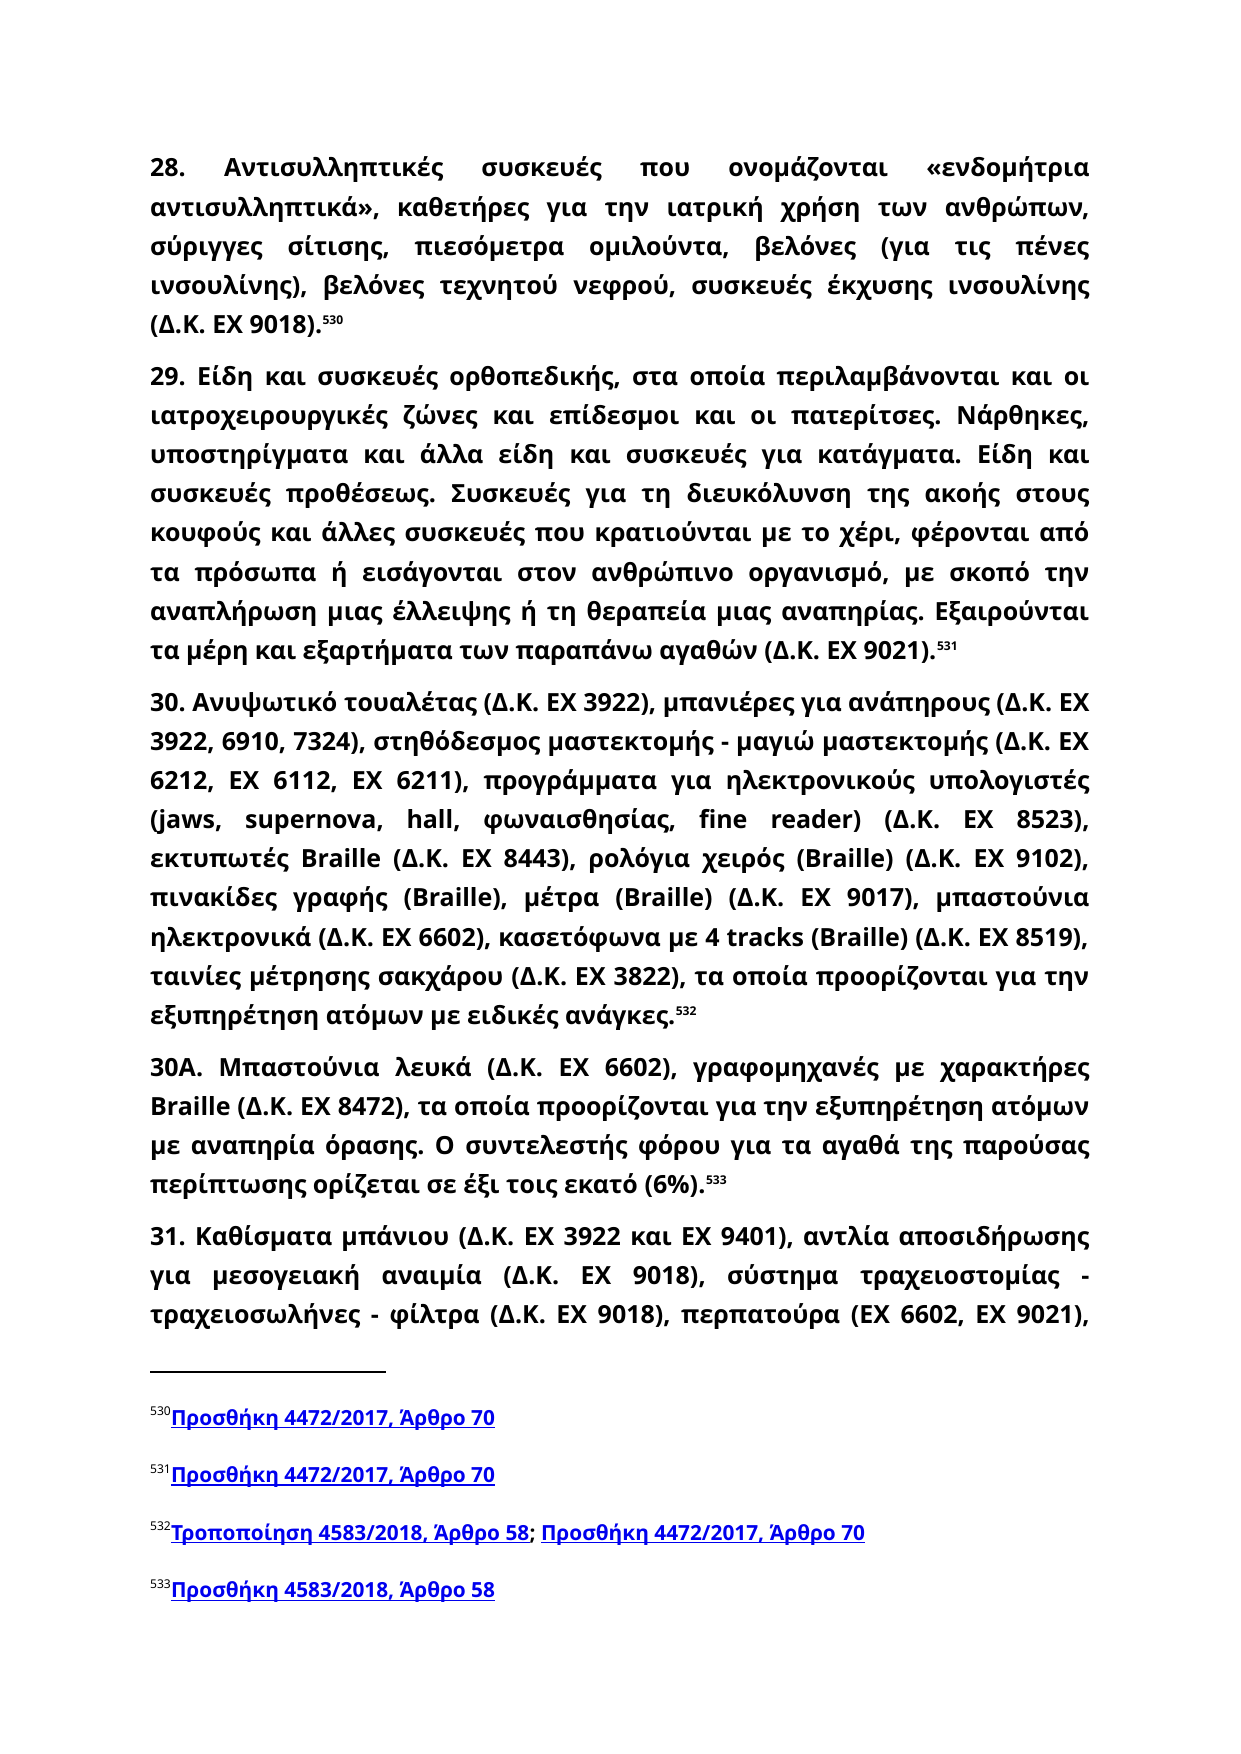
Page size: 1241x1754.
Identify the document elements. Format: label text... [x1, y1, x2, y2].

text Προσθήκη 4472/2017, Άρθρο 70 [150, 1460, 1090, 1489]
text 30. Ανυψωτικό τουαλέτας (Δ.Κ. ΕΧ 3922), μπανιέρες για ανάπηρους (Δ.Κ. ΕΧ 3922, 6910, 7324), στηθόδεσμος μαστεκτομής - μαγιώ μαστεκτομής (Δ.Κ. ΕΧ 6212, ΕΧ 6112, ΕΧ 6211), προγράμματα για ηλεκτρονικούς υπολογιστές (jaws, supernova, hall, φωναισθησίας, fine reader) (Δ.Κ. ΕΧ 8523), εκτυπωτές Braille (Δ.Κ. ΕΧ 8443), ρολόγια χειρός (Braille) (Δ.Κ. ΕΧ 9102), πινακίδες γραφής (Braille), μέτρα (Braille) (Δ.Κ. ΕΧ 9017), μπαστούνια ηλεκτρονικά (Δ.Κ. ΕΧ 6602), κασετόφωνα με 4 tracks (Braille) (Δ.Κ. ΕΧ 8519), ταινίες μέτρησης σακχάρου (Δ.Κ. ΕΧ 3822), τα οποία προορίζονται για την εξυπηρέτηση ατόμων με ειδικές ανάγκες. [150, 684, 1090, 1032]
text 29. Είδη και συσκευές ορθοπεδικής, στα οποία περιλαμβάνονται και οι ιατροχειρουργικές ζώνες και επίδεσμοι και οι πατερίτσες. Νάρθηκες, υποστηρίγματα και άλλα είδη και συσκευές για κατάγματα. Είδη και συσκευές προθέσεως. Συσκευές για τη διευκόλυνση της ακοής στους κουφούς και άλλες συσκευές που κρατιούνται με το χέρι, φέρονται από τα πρόσωπα ή εισάγονται στον ανθρώπινο οργανισμό, με σκοπό την αναπλήρωση μιας έλλειψης ή τη θεραπεία μιας αναπηρίας. Εξαιρούνται τα μέρη και εξαρτήματα των παραπάνω αγαθών (Δ.Κ. ΕΧ 9021). [150, 358, 1090, 667]
text 28. Αντισυλληπτικές συσκευές που ονομάζονται «ενδομήτρια αντισυλληπτικά», καθετήρες για την ιατρική χρήση των ανθρώπων, σύριγγες σίτισης, πιεσόμετρα ομιλούντα, βελόνες (για τις πένες ινσουλίνης), βελόνες τεχνητού νεφρού, συσκευές έκχυσης ινσουλίνης (Δ.Κ. ΕΧ 9018). [150, 150, 1090, 341]
text Προσθήκη 4472/2017, Άρθρο 70 [150, 1403, 1090, 1431]
text Τροποποίηση 4583/2018, Άρθρο 58; Προσθήκη 4472/2017, Άρθρο 70 [150, 1518, 1090, 1546]
text Προσθήκη 4583/2018, Άρθρο 58 [150, 1576, 1090, 1604]
text 30Α. Μπαστούνια λευκά (Δ.Κ. ΕΧ 6602), γραφομηχανές με χαρακτήρες Braille (Δ.Κ. ΕΧ 8472), τα οποία προορίζονται για την εξυπηρέτηση ατόμων με αναπηρία όρασης. Ο συντελεστής φόρου για τα αγαθά της παρούσας περίπτωσης ορίζεται σε έξι τοις εκατό (6%). [150, 1049, 1090, 1201]
text 31. Καθίσματα μπάνιου (Δ.Κ. ΕΧ 3922 και ΕΧ 9401), αντλία αποσιδήρωσης για μεσογειακή αναιμία (Δ.Κ. ΕΧ 9018), σύστημα τραχειοστομίας - τραχειοσωλήνες - φίλτρα (Δ.Κ. ΕΧ 9018), περπατούρα (ΕΧ 6602, ΕΧ 9021), [150, 1218, 1090, 1331]
